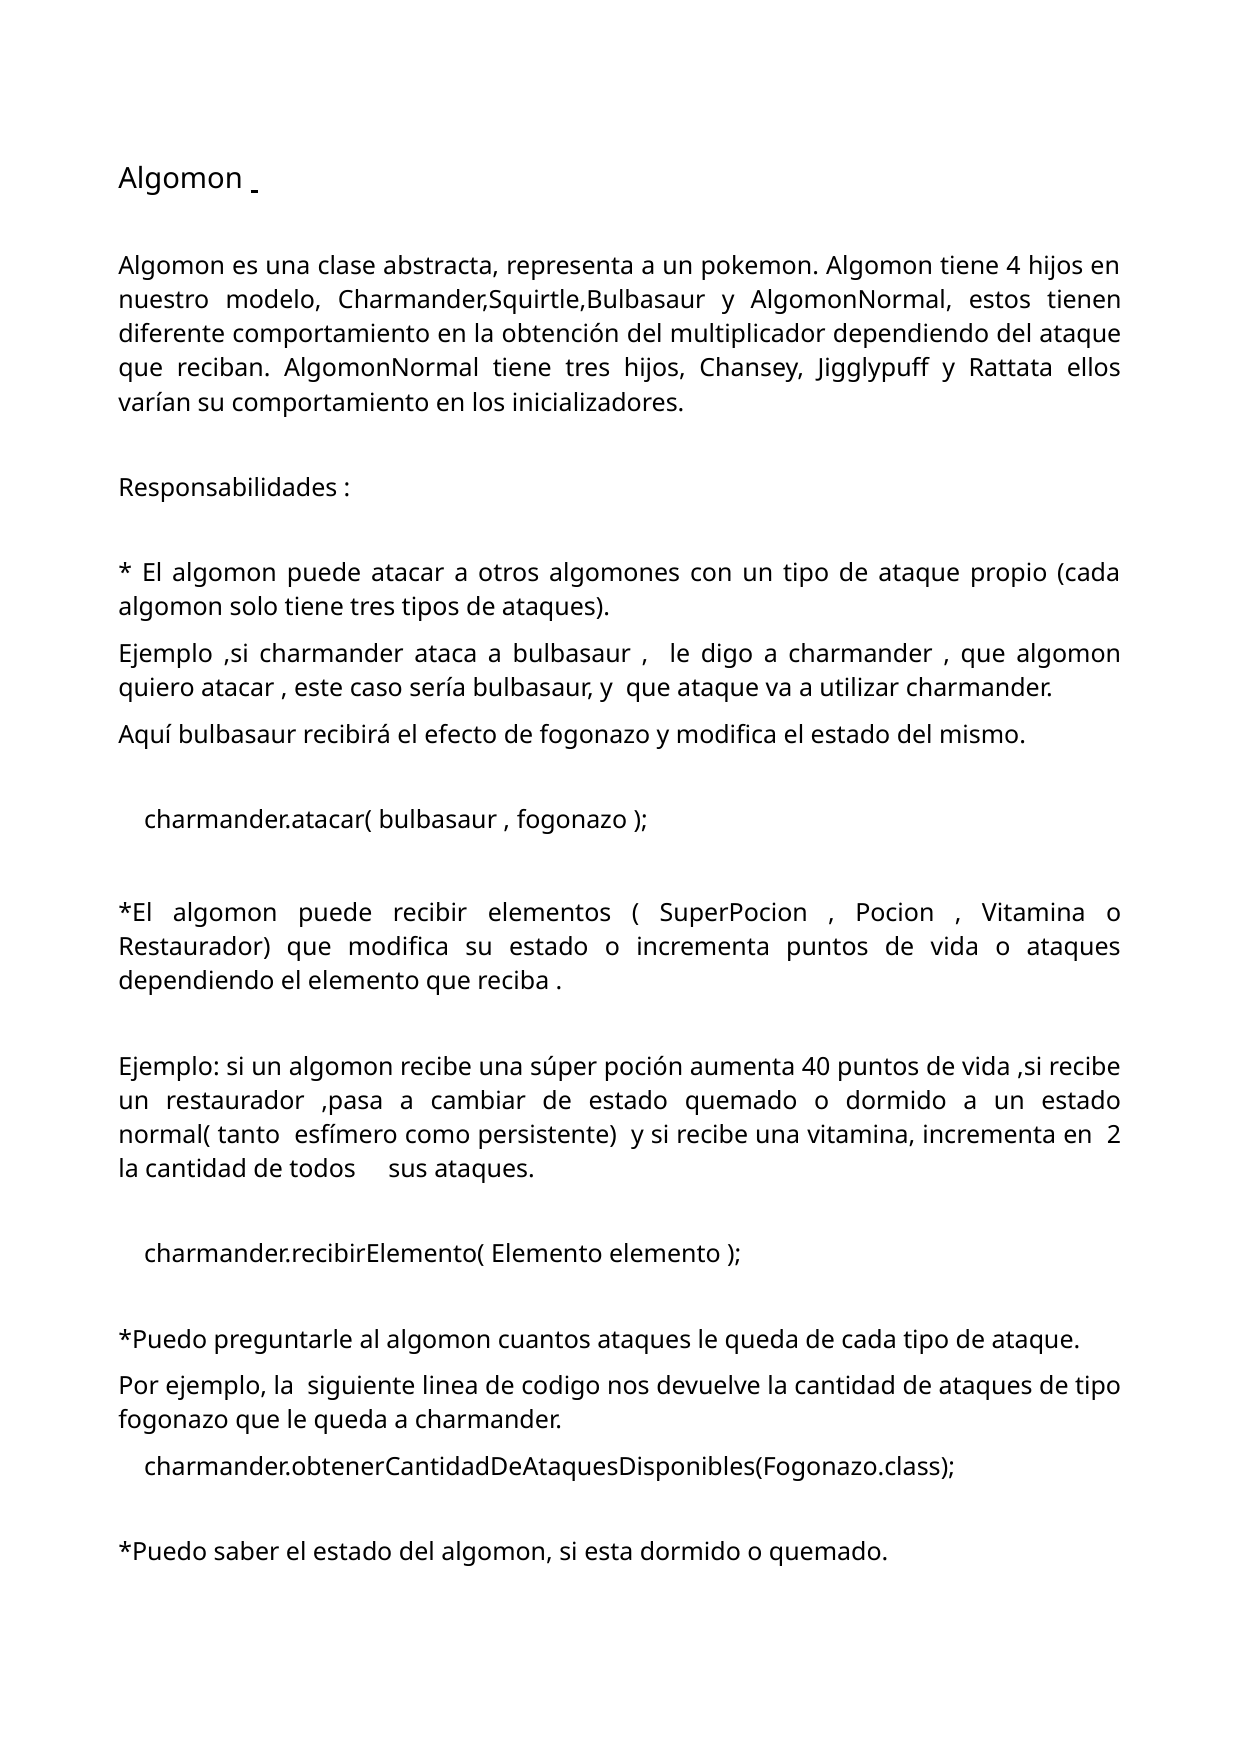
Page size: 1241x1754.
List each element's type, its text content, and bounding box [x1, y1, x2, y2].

text *Puedo saber el estado del algomon, si esta dormido o quemado. [118, 1534, 1122, 1568]
text * El algomon puede atacar a otros algomones con un tipo de ataque propio (cada algomon solo tiene tres tipos de ataques). [118, 555, 1122, 623]
text Algomon es una clase abstracta, representa a un pokemon. Algomon tiene 4 hijos en nuestro modelo, Charmander,Squirtle,Bulbasaur y AlgomonNormal, estos tienen diferente comportamiento en la obtención del multiplicador dependiendo del ataque que reciban. AlgomonNormal tiene tres hijos, Chansey, Jigglypuff y Rattata ellos varían su comportamiento en los inicializadores. [118, 248, 1122, 418]
text *El algomon puede recibir elementos ( SuperPocion , Pocion , Vitamina o Restaurador) que modifica su estado o incrementa puntos de vida o ataques dependiendo el elemento que reciba . [118, 895, 1122, 997]
text Ejemplo: si un algomon recibe una súper poción aumenta 40 puntos de vida ,si recibe un restaurador ,pasa a cambiar de estado quemado o dormido a un estado normal( tanto esfímero como persistente) y si recibe una vitamina, incrementa en 2 la cantidad de todos sus ataques. [118, 1048, 1122, 1184]
text charmander.atacar( bulbasaur , fogonazo ); [118, 802, 1122, 836]
text Ejemplo ,si charmander ataca a bulbasaur , le digo a charmander , que algomon quiero atacar , este caso sería bulbasaur, y que ataque va a utilizar charmander. [118, 636, 1122, 704]
text *Puedo preguntarle al algomon cuantos ataques le queda de cada tipo de ataque. [118, 1321, 1122, 1355]
text Responsabilidades : [118, 469, 1122, 504]
text Aquí bulbasaur recibirá el efecto de fogonazo y modifica el estado del mismo. [118, 716, 1122, 750]
text charmander.obtenerCantidadDeAtaquesDisponibles(Fogonazo.class); [118, 1448, 1122, 1483]
text charmander.recibirElemento( Elemento elemento ); [118, 1236, 1122, 1270]
text Por ejemplo, la siguiente linea de codigo nos devuelve la cantidad de ataques de tipo fogonazo que le queda a charmander. [118, 1368, 1122, 1436]
text Algomon [118, 157, 1122, 197]
